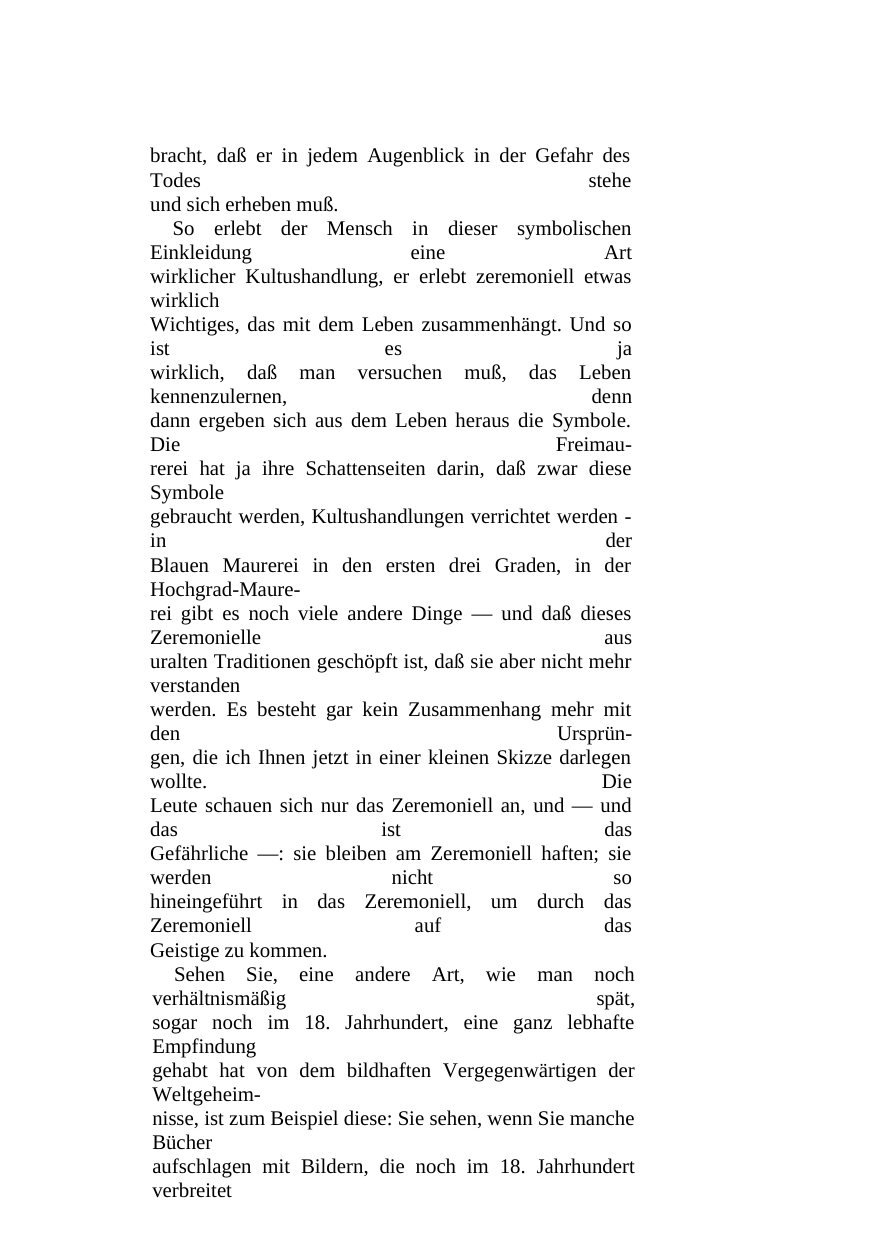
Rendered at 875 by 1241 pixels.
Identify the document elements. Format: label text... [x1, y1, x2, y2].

text bracht, daß er in jedem Augenblick in der Gefahr des Todes stehe und sich erheben muß. [150, 143, 631, 216]
text So erlebt der Mensch in dieser symbolischen Einkleidung eine Art wirklicher Kultushandlung, er erlebt zeremoniell etwas wirklich Wichtiges, das mit dem Leben zusammenhängt. Und so ist es ja wirklich, daß man versuchen muß, das Leben kennenzulernen, denn dann ergeben sich aus dem Leben heraus die Symbole. Die Freimau- rerei hat ja ihre Schattenseiten darin, daß zwar diese Symbole gebraucht werden, Kultushandlungen verrichtet werden - in der Blauen Maurerei in den ersten drei Graden, in der Hochgrad-Maure- rei gibt es noch viele andere Dinge — und daß dieses Zeremonielle aus uralten Traditionen geschöpft ist, daß sie aber nicht mehr verstanden werden. Es besteht gar kein Zusammenhang mehr mit den Ursprün- gen, die ich Ihnen jetzt in einer kleinen Skizze darlegen wollte. Die Leute schauen sich nur das Zeremoniell an, und — und das ist das Gefährliche —: sie bleiben am Zeremoniell haften; sie werden nicht so hineingeführt in das Zeremoniell, um durch das Zeremoniell auf das Geistige zu kommen. [150, 216, 632, 962]
text Sehen Sie, eine andere Art, wie man noch verhältnismäßig spät, sogar noch im 18. Jahrhundert, eine ganz lebhafte Empfindung gehabt hat von dem bildhaften Vergegenwärtigen der Weltgeheim- nisse, ist zum Beispiel diese: Sie sehen, wenn Sie manche Bücher aufschlagen mit Bildern, die noch im 18. Jahrhundert verbreitet [152, 962, 635, 1202]
